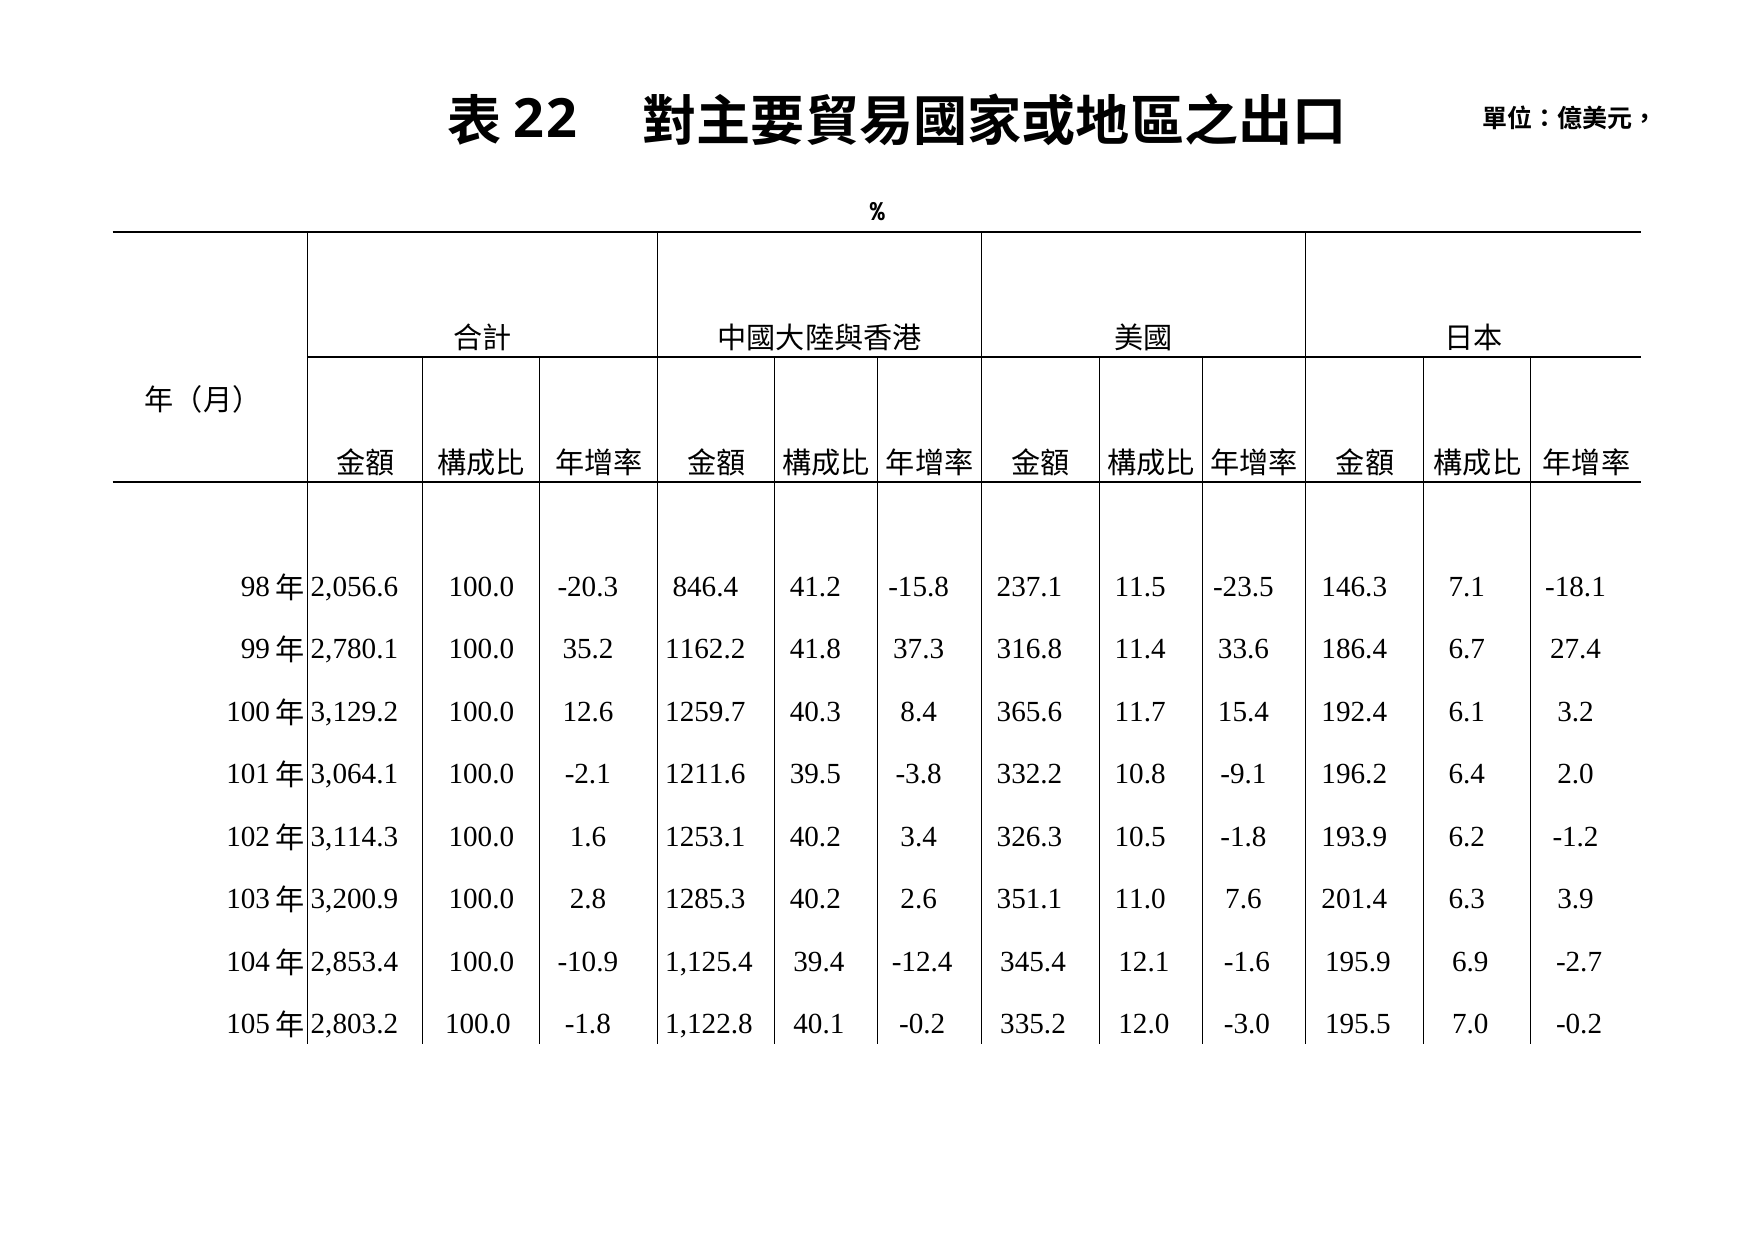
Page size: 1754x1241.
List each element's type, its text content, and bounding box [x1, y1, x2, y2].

table_cell 195.9 [1306, 919, 1423, 981]
table_header 美國 [982, 233, 1305, 356]
table_cell 201.4 [1306, 856, 1423, 919]
table_cell 193.9 [1306, 794, 1423, 856]
table_cell 1162.2 [658, 606, 774, 669]
table_cell 98年 [113, 483, 307, 606]
table_cell 146.3 [1306, 483, 1423, 606]
table_cell 構成比 [423, 358, 539, 481]
table_cell 金額 [658, 358, 774, 481]
table_cell 11.7 [1100, 669, 1202, 731]
table_cell 金額 [308, 358, 422, 481]
table_cell 6.1 [1424, 669, 1530, 731]
table_cell 8.4 [878, 669, 981, 731]
table_cell -1.6 [1203, 919, 1305, 981]
table_cell 2,780.1 [308, 606, 422, 669]
table_cell -2.1 [540, 731, 657, 794]
table_cell 7.6 [1203, 856, 1305, 919]
table_header 合計 [308, 233, 657, 356]
table_cell 316.8 [982, 606, 1099, 669]
table_cell 100.0 [423, 919, 539, 981]
table_cell 2.8 [540, 856, 657, 919]
table_cell 1285.3 [658, 856, 774, 919]
table_cell 6.7 [1424, 606, 1530, 669]
table_cell 12.6 [540, 669, 657, 731]
table_cell 11.0 [1100, 856, 1202, 919]
table_header 中國大陸與香港 [658, 233, 981, 356]
table_cell 1211.6 [658, 731, 774, 794]
table_cell -3.0 [1203, 981, 1305, 1044]
table_cell 186.4 [1306, 606, 1423, 669]
table_cell 3,064.1 [308, 731, 422, 794]
table_cell 332.2 [982, 731, 1099, 794]
table_cell 1259.7 [658, 669, 774, 731]
table_cell 6.4 [1424, 731, 1530, 794]
table_cell -23.5 [1203, 483, 1305, 606]
table_cell 3.4 [878, 794, 981, 856]
table_cell 11.4 [1100, 606, 1202, 669]
table_cell 年增率 [878, 358, 981, 481]
table_cell -0.2 [878, 981, 981, 1044]
table_cell 100.0 [423, 981, 539, 1044]
table_cell 102年 [113, 794, 307, 856]
table_cell 101年 [113, 731, 307, 794]
table_cell 7.0 [1424, 981, 1530, 1044]
table_cell 6.3 [1424, 856, 1530, 919]
table_cell 3,114.3 [308, 794, 422, 856]
table_header 日本 [1306, 233, 1641, 356]
table_cell 3.9 [1531, 856, 1641, 919]
table_cell 1,122.8 [658, 981, 774, 1044]
table_cell 237.1 [982, 483, 1099, 606]
table_cell 15.4 [1203, 669, 1305, 731]
table_cell 345.4 [982, 919, 1099, 981]
table_cell 39.4 [775, 919, 877, 981]
table_cell 33.6 [1203, 606, 1305, 669]
table_cell -15.8 [878, 483, 981, 606]
table_cell -18.1 [1531, 483, 1641, 606]
table_cell 年增率 [1531, 358, 1641, 481]
table_cell 12.1 [1100, 919, 1202, 981]
table_cell 40.2 [775, 794, 877, 856]
table_cell 196.2 [1306, 731, 1423, 794]
table_cell 2,853.4 [308, 919, 422, 981]
table_cell -3.8 [878, 731, 981, 794]
table_cell 35.2 [540, 606, 657, 669]
table_cell 27.4 [1531, 606, 1641, 669]
table_cell 2.0 [1531, 731, 1641, 794]
table_cell 年增率 [540, 358, 657, 481]
subtitle 表22 對主要貿易國家或地區之出口 單位：億美元，% [118, 44, 1636, 231]
table_cell 100.0 [423, 856, 539, 919]
table_cell 3,200.9 [308, 856, 422, 919]
table_cell 37.3 [878, 606, 981, 669]
table_cell 構成比 [775, 358, 877, 481]
table_cell 3.2 [1531, 669, 1641, 731]
table_cell 104年 [113, 919, 307, 981]
table_cell -1.8 [1203, 794, 1305, 856]
table_cell 40.2 [775, 856, 877, 919]
table_cell 12.0 [1100, 981, 1202, 1044]
table_cell 103年 [113, 856, 307, 919]
table_cell 99年 [113, 606, 307, 669]
table_cell 365.6 [982, 669, 1099, 731]
table_cell -0.2 [1531, 981, 1641, 1044]
table_cell 2.6 [878, 856, 981, 919]
table_cell 10.5 [1100, 794, 1202, 856]
table_cell 構成比 [1100, 358, 1202, 481]
table_cell 6.2 [1424, 794, 1530, 856]
table_cell 100.0 [423, 794, 539, 856]
table_cell 金額 [1306, 358, 1423, 481]
table_cell -10.9 [540, 919, 657, 981]
table_cell 1.6 [540, 794, 657, 856]
table_cell 2,056.6 [308, 483, 422, 606]
table_cell 100年 [113, 669, 307, 731]
table_cell -12.4 [878, 919, 981, 981]
table_header 年（月） [113, 233, 307, 481]
table_cell 11.5 [1100, 483, 1202, 606]
table_cell -1.8 [540, 981, 657, 1044]
table_cell 1,125.4 [658, 919, 774, 981]
table_cell 100.0 [423, 731, 539, 794]
table_cell 351.1 [982, 856, 1099, 919]
table_cell 846.4 [658, 483, 774, 606]
table_cell 40.3 [775, 669, 877, 731]
table_cell 年增率 [1203, 358, 1305, 481]
table_cell -1.2 [1531, 794, 1641, 856]
table_cell 41.2 [775, 483, 877, 606]
table_cell 39.5 [775, 731, 877, 794]
table_cell -20.3 [540, 483, 657, 606]
table_cell 335.2 [982, 981, 1099, 1044]
table_cell 7.1 [1424, 483, 1530, 606]
table_cell 195.5 [1306, 981, 1423, 1044]
table_cell 100.0 [423, 669, 539, 731]
table_cell 41.8 [775, 606, 877, 669]
table_cell 100.0 [423, 606, 539, 669]
table_cell 326.3 [982, 794, 1099, 856]
table_cell 1253.1 [658, 794, 774, 856]
table_cell 40.1 [775, 981, 877, 1044]
table_cell 3,129.2 [308, 669, 422, 731]
table_cell 10.8 [1100, 731, 1202, 794]
table_cell 2,803.2 [308, 981, 422, 1044]
table_cell 6.9 [1424, 919, 1530, 981]
table_cell 105年 [113, 981, 307, 1044]
table_cell 金額 [982, 358, 1099, 481]
table_cell -9.1 [1203, 731, 1305, 794]
table_cell 192.4 [1306, 669, 1423, 731]
table_cell -2.7 [1531, 919, 1641, 981]
table_cell 構成比 [1424, 358, 1530, 481]
table_cell 100.0 [423, 483, 539, 606]
